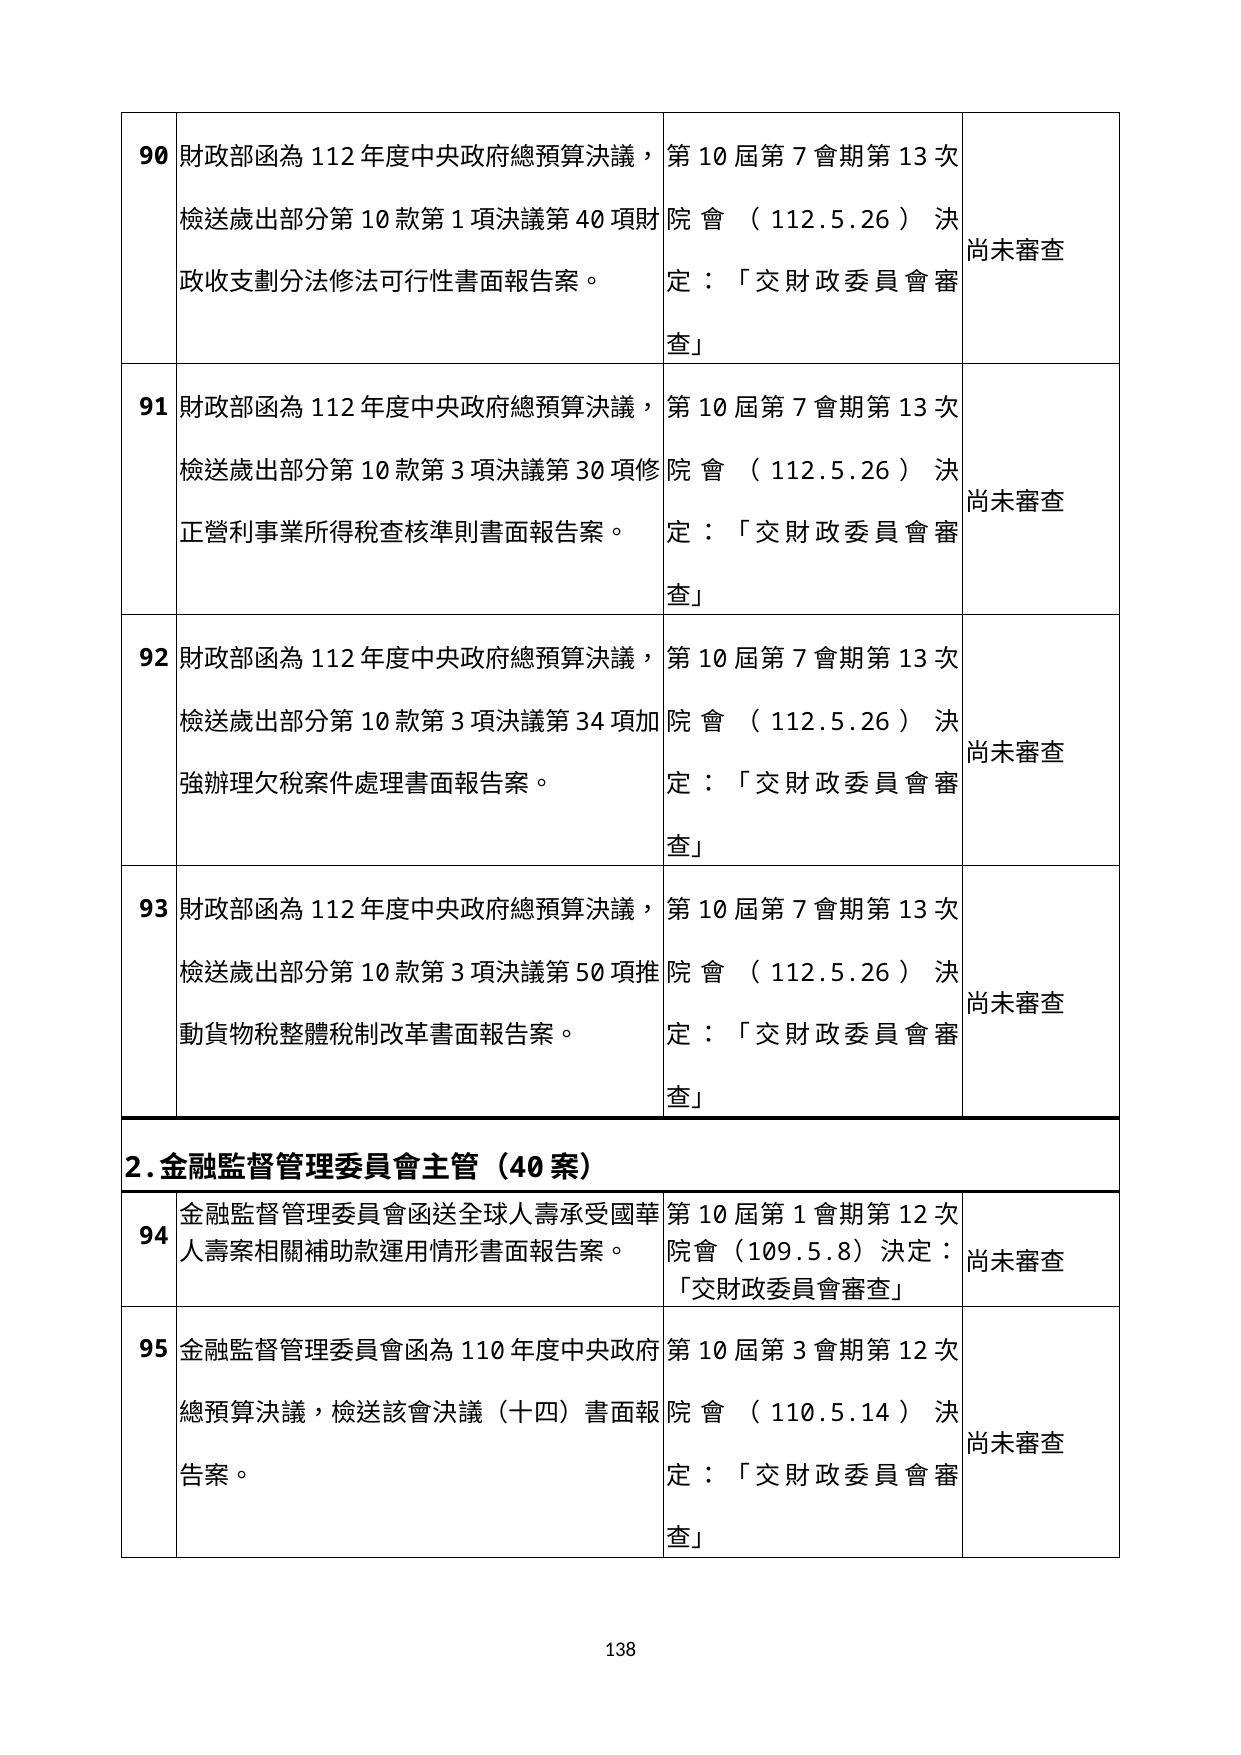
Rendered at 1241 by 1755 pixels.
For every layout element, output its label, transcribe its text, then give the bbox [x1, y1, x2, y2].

table_cell 第10屆第1會期第12次院會（109.5.8）決定：「交財政委員會審查」 [664, 1193, 962, 1306]
table_cell [122, 866, 176, 1116]
table_cell 金融監督管理委員會函送全球人壽承受國華人壽案相關補助款運用情形書面報告案。 [177, 1193, 663, 1306]
table_cell 尚未審查 [963, 364, 1119, 614]
table_cell [122, 615, 176, 865]
table_cell 金融監督管理委員會函為110年度中央政府總預算決議，檢送該會決議（十四）書面報告案。 [177, 1307, 663, 1557]
table_cell 財政部函為112年度中央政府總預算決議，檢送歲出部分第10款第3項決議第30項修正營利事業所得稅查核準則書面報告案。 [177, 364, 663, 614]
table_cell 財政部函為112年度中央政府總預算決議，檢送歲出部分第10款第1項決議第40項財政收支劃分法修法可行性書面報告案。 [177, 113, 663, 363]
table_cell 財政部函為112年度中央政府總預算決議，檢送歲出部分第10款第3項決議第34項加強辦理欠稅案件處理書面報告案。 [177, 615, 663, 865]
table_cell [122, 113, 176, 363]
table_cell 尚未審查 [963, 1307, 1119, 1557]
table_cell 尚未審查 [963, 1193, 1119, 1306]
table_cell 尚未審查 [963, 866, 1119, 1116]
table_cell 尚未審查 [963, 615, 1119, 865]
table_cell [122, 1307, 176, 1557]
table_cell 第10屆第7會期第13次院會（112.5.26）決定：「交財政委員會審查」 [664, 113, 962, 363]
table_cell 第10屆第7會期第13次院會（112.5.26）決定：「交財政委員會審查」 [664, 364, 962, 614]
table_cell [122, 364, 176, 614]
table_cell [122, 1193, 176, 1306]
table_cell 第10屆第7會期第13次院會（112.5.26）決定：「交財政委員會審查」 [664, 615, 962, 865]
table_cell 財政部函為112年度中央政府總預算決議，檢送歲出部分第10款第3項決議第50項推動貨物稅整體稅制改革書面報告案。 [177, 866, 663, 1116]
table_cell 尚未審查 [963, 113, 1119, 363]
table_cell 第10屆第3會期第12次院會（110.5.14）決定：「交財政委員會審查」 [664, 1307, 962, 1557]
table_cell 2.金融監督管理委員會主管（40案） [122, 1120, 1119, 1190]
table_cell 第10屆第7會期第13次院會（112.5.26）決定：「交財政委員會審查」 [664, 866, 962, 1116]
